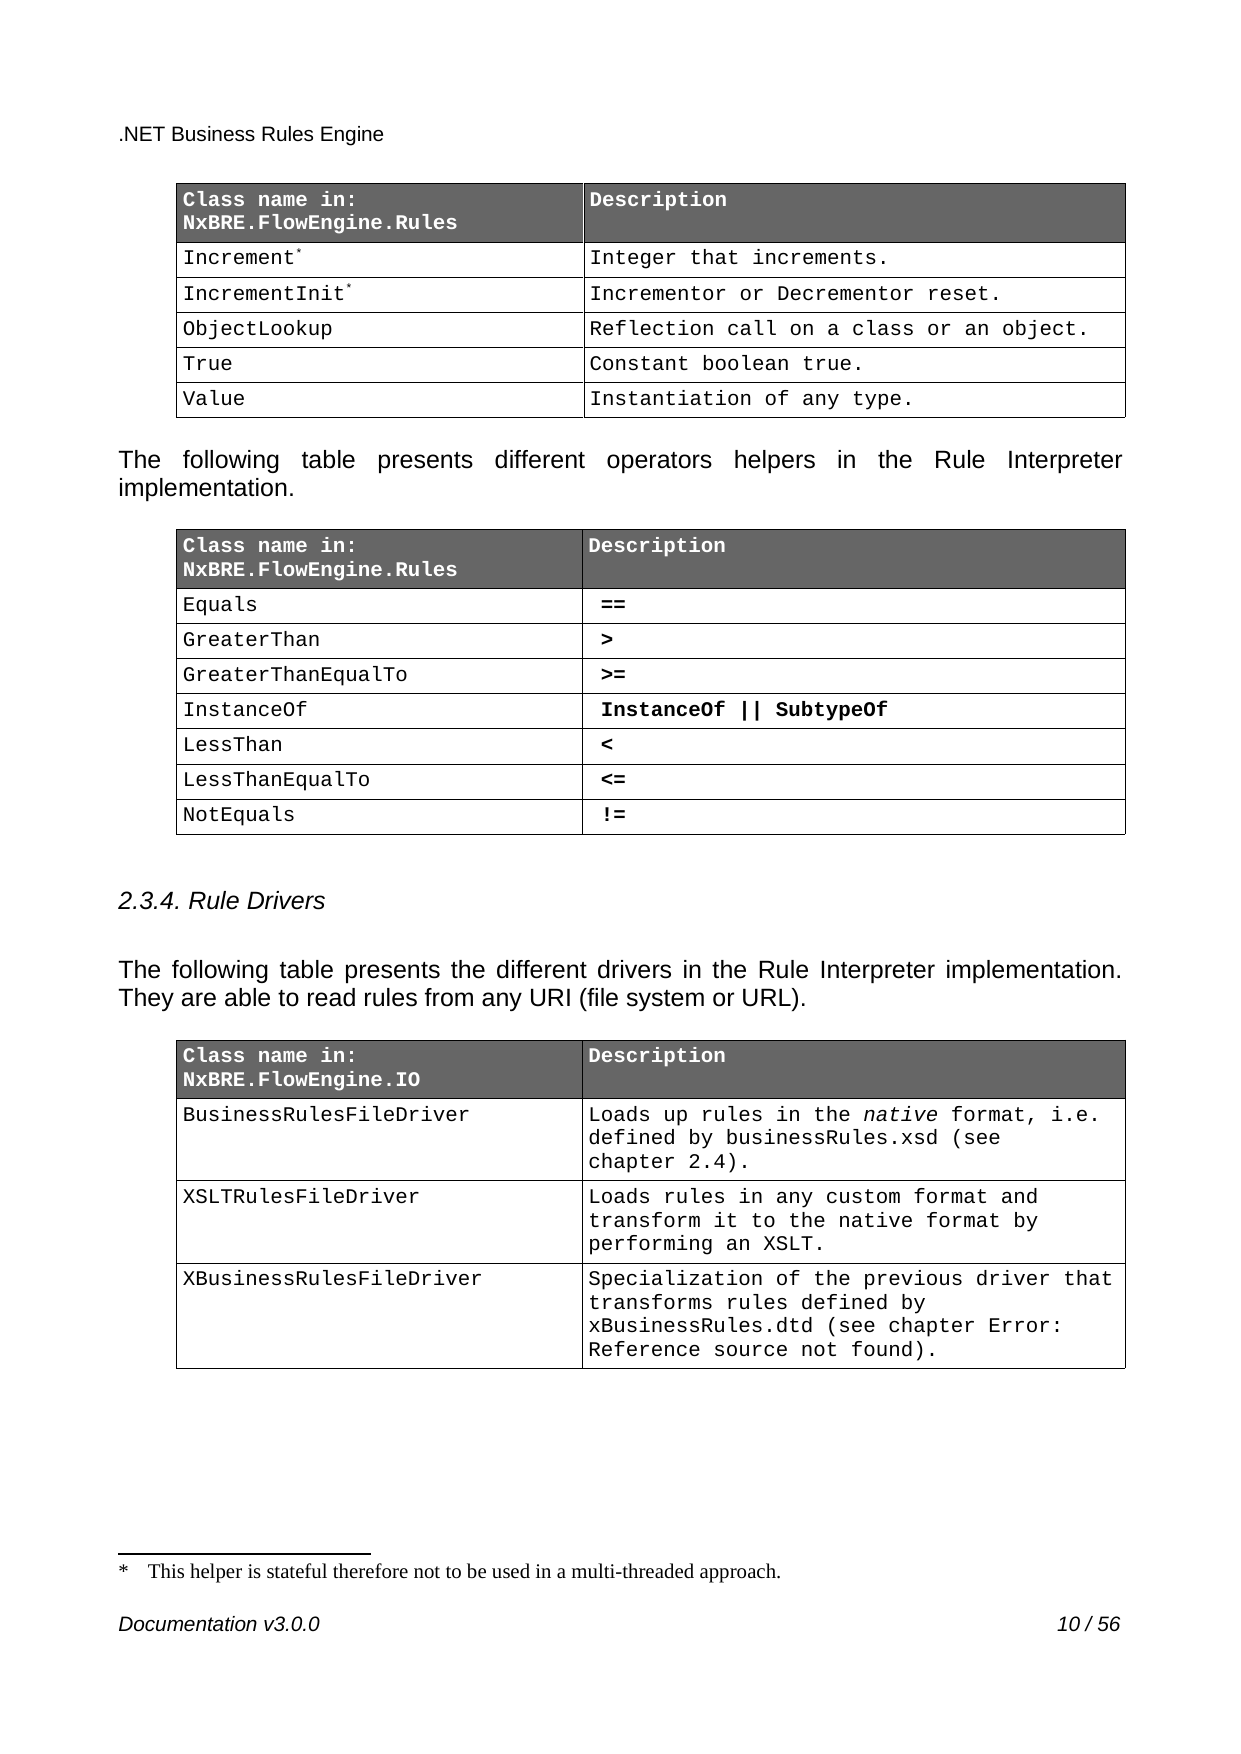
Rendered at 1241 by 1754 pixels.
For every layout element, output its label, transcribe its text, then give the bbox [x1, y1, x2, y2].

table_cell InstanceOf || SubtypeOf [583, 694, 1125, 728]
table_cell Constant boolean true. [585, 348, 1125, 382]
table_header Description [583, 1041, 1125, 1098]
table_header Description [585, 184, 1125, 242]
table_cell True [177, 348, 583, 382]
table_cell LessThan [177, 729, 582, 764]
text The following table presents different operators helpers in the Rule Interpreter implementation. [118, 445, 1124, 501]
table_cell >= [583, 659, 1125, 693]
table_cell Loads rules in any custom format and transform it to the native format by performing an XSLT. [583, 1181, 1125, 1263]
table_cell NotEquals [177, 800, 582, 834]
table_header Class name in: NxBRE.FlowEngine.Rules [177, 184, 583, 242]
text The following table presents the different drivers in the Rule Interpreter implementation. They are able to read rules from any URI (file system or URL). [118, 955, 1124, 1011]
table_cell Specialization of the previous driver that transforms rules defined by xBusinessRules.dtd (see chapter ). [583, 1264, 1125, 1368]
table_cell <= [583, 765, 1125, 799]
table_cell Instantiation of any type. [585, 383, 1125, 417]
table_cell != [583, 800, 1125, 834]
table_cell XSLTRulesFileDriver [177, 1181, 582, 1263]
table_cell InstanceOf [177, 694, 582, 728]
table_cell < [583, 729, 1125, 764]
table_cell ObjectLookup [177, 313, 583, 347]
table_cell Loads up rules in the native format, i.e. defined by businessRules.xsd (see chapter 2.4). [583, 1099, 1125, 1180]
table_header Class name in: NxBRE.FlowEngine.IO [177, 1041, 582, 1098]
table_cell GreaterThan [177, 624, 582, 658]
table_cell LessThanEqualTo [177, 765, 582, 799]
table_cell Increment* [177, 243, 583, 277]
table_cell IncrementInit [177, 278, 583, 312]
table_cell BusinessRulesFileDriver [177, 1099, 582, 1180]
table_header Description [583, 530, 1125, 588]
table_header Class name in: NxBRE.FlowEngine.Rules [177, 530, 582, 588]
subtitle Rule Drivers [118, 887, 1124, 915]
table_cell Incrementor or Decrementor reset. [585, 278, 1125, 312]
table_cell Integer that increments. [585, 243, 1125, 277]
table_cell XBusinessRulesFileDriver [177, 1264, 582, 1368]
table_cell GreaterThanEqualTo [177, 659, 582, 693]
table_cell Reflection call on a class or an object. [585, 313, 1125, 347]
table_cell == [583, 589, 1125, 623]
table_cell Value [177, 383, 583, 417]
table_cell Equals [177, 589, 582, 623]
table_cell > [583, 624, 1125, 658]
